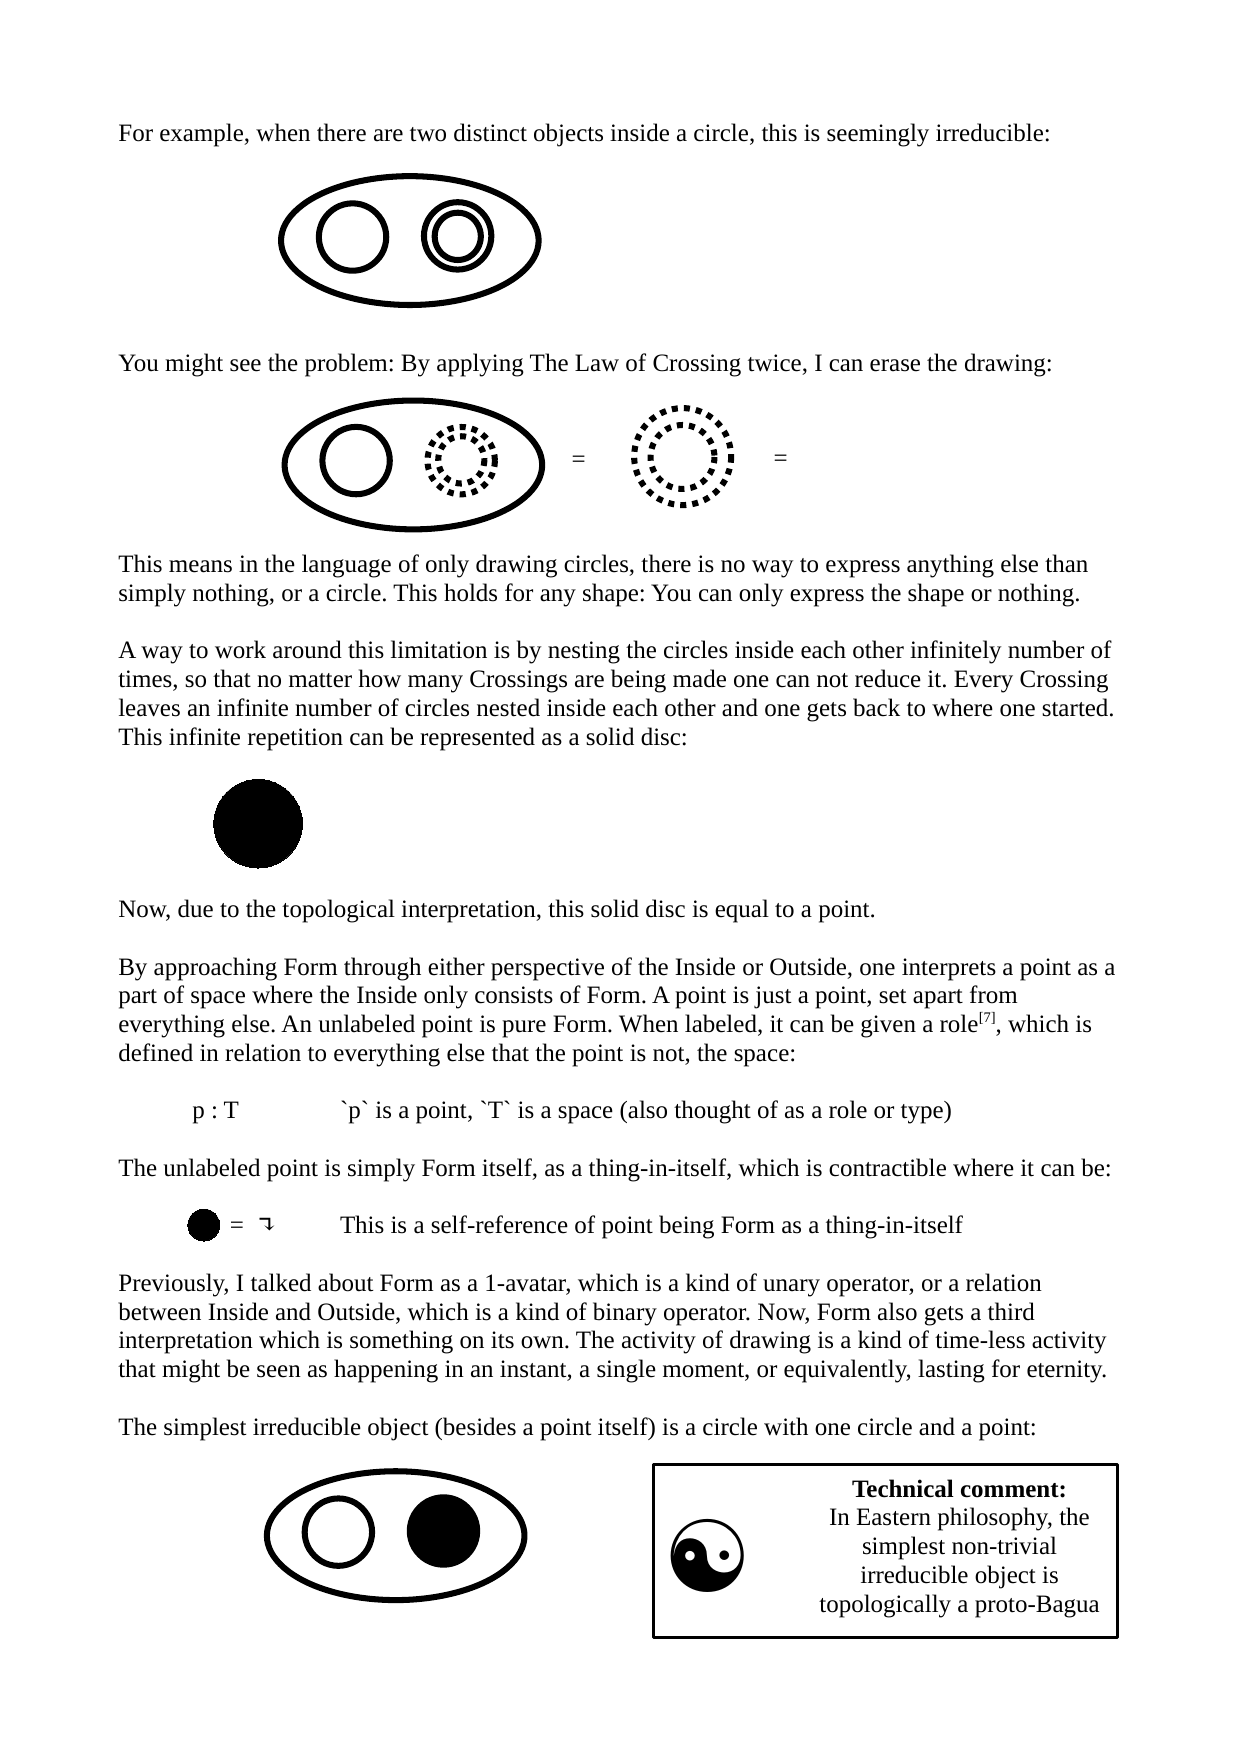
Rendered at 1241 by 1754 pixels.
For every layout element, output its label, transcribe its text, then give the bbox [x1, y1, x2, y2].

text The unlabeled point is simply Form itself, as a thing-in-itself, which is contractible where it can be: [118, 1153, 1122, 1182]
text This means in the language of only drawing circles, there is no way to express anything else than simply nothing, or a circle. This holds for any shape: You can only express the shape or nothing. [118, 549, 1122, 607]
text You might see the problem: By applying The Law of Crossing twice, I can erase the drawing: [118, 348, 1122, 377]
text A way to work around this limitation is by nesting the circles inside each other infinitely number of times, so that no matter how many Crossings are being made one can not reduce it. Every Crossing leaves an infinite number of circles nested inside each other and one gets back to where one started. This infinite repetition can be represented as a solid disc: [118, 636, 1122, 751]
text [118, 1211, 194, 1239]
text By approaching Form through either perspective of the Inside or Outside, one interprets a point as a part of space where the Inside only consists of Form. A point is just a point, set apart from everything else. An unlabeled point is pure Form. When labeled, it can be given a role[7], which is defined in relation to everything else that the point is not, the space: [118, 952, 1122, 1067]
text Previously, I talked about Form as a 1-avatar, which is a kind of unary operator, or a relation between Inside and Outside, which is a kind of binary operator. Now, Form also gets a third interpretation which is something on its own. The activity of drawing is a kind of time-less activity that might be seen as happening in an instant, a single moment, or equivalently, lasting for eternity. [118, 1268, 1122, 1383]
text Now, due to the topological interpretation, this solid disc is equal to a point. [118, 894, 1122, 923]
text The simplest irreducible object (besides a point itself) is a circle with one circle and a point: [118, 1412, 1122, 1441]
text = ↴ This is a self-reference of point being Form as a thing-in-itself [213, 1211, 1122, 1239]
text p : T `p` is a point, `T` is a space (also thought of as a role or type) [118, 1096, 1122, 1124]
text For example, when there are two distinct objects inside a circle, this is seemingly irreducible: [118, 118, 1122, 147]
